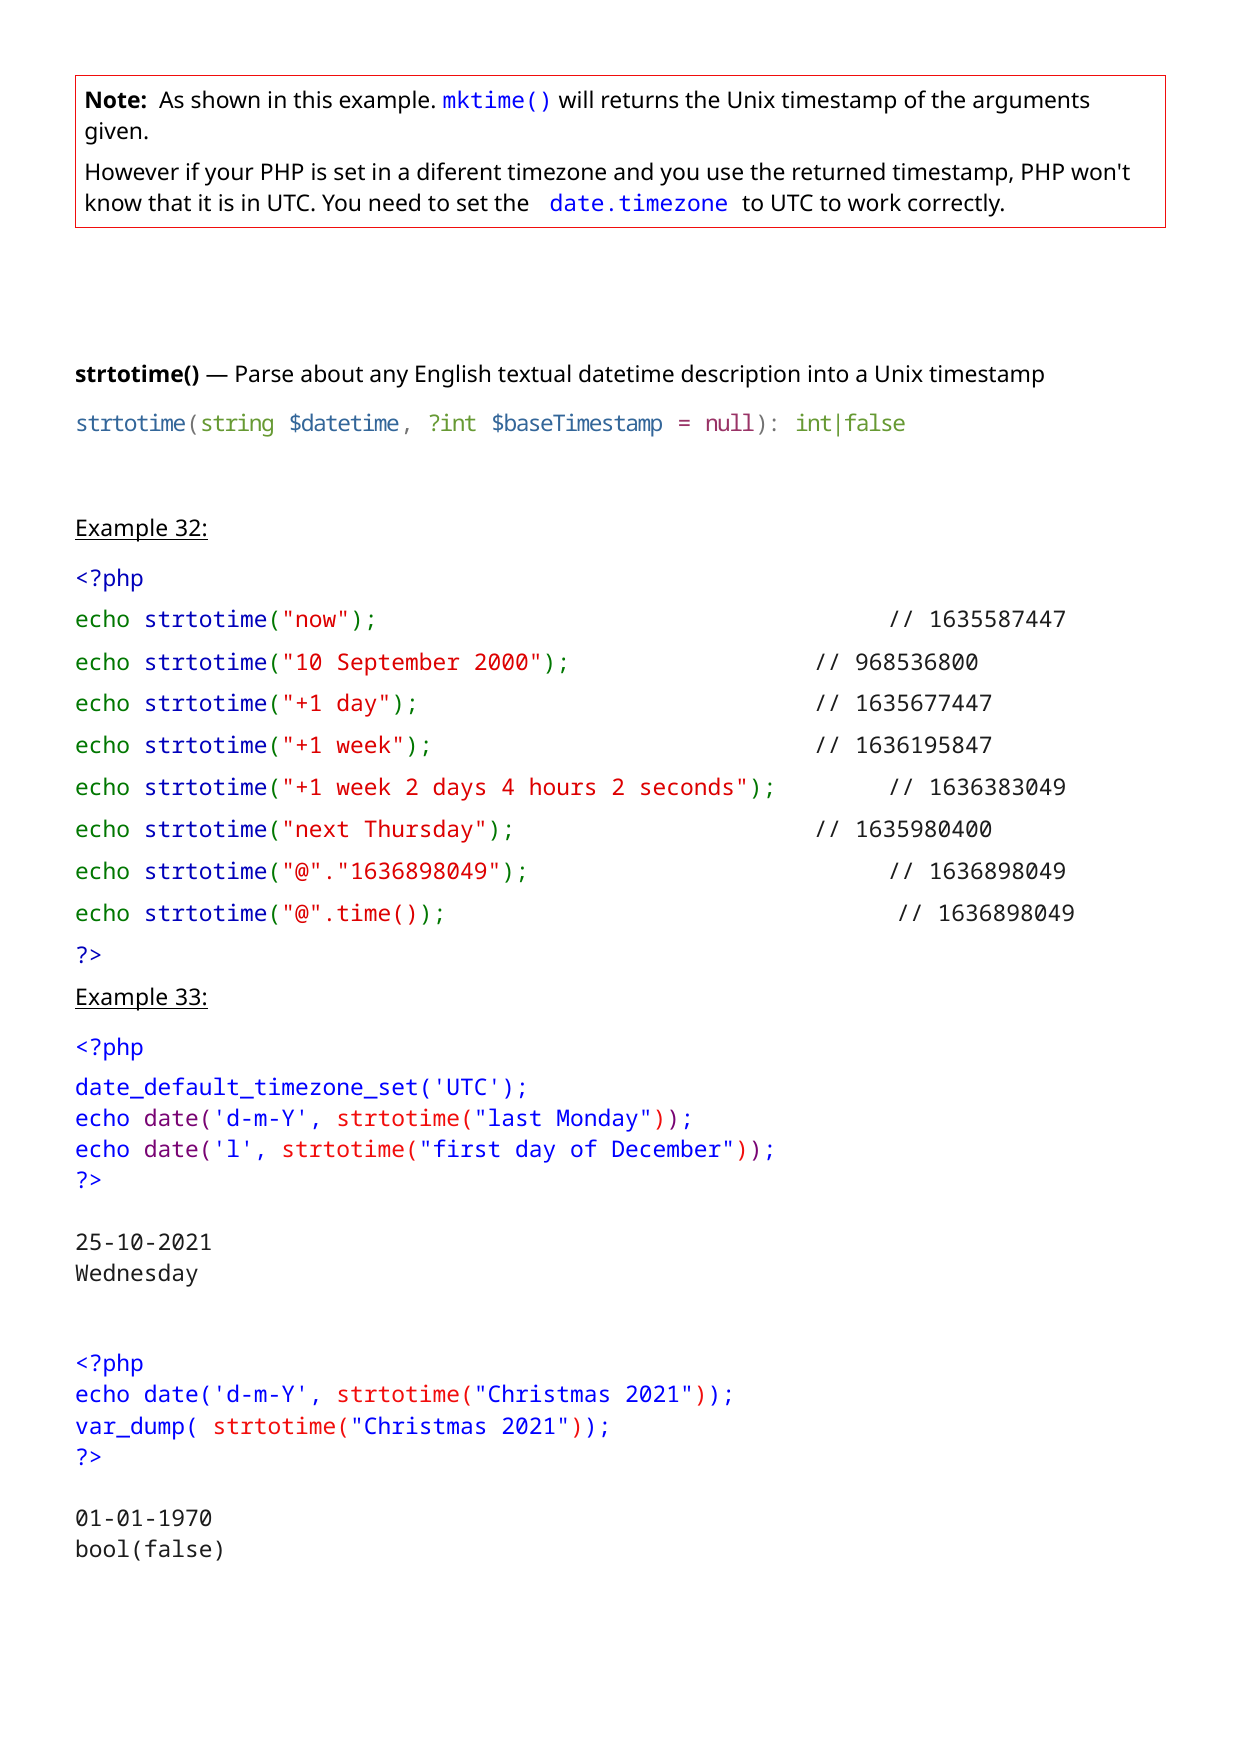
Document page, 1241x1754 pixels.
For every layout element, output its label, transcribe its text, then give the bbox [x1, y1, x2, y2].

text echo strtotime("next Thursday"); // 1635980400 [75, 813, 1166, 844]
text echo strtotime("+1 week 2 days 4 hours 2 seconds"); // 1636383049 [75, 771, 1166, 803]
text However if your PHP is set in a diferent timezone and you use the returned timestamp, PHP won't know that it is in UTC. You need to set the date.timezone to UTC to work correctly. [76, 146, 1165, 227]
text echo strtotime("now"); // 1635587447 [75, 603, 1166, 635]
text echo strtotime("@"."1636898049"); // 1636898049 [75, 855, 1166, 887]
text echo strtotime("@".time()); // 1636898049 [75, 897, 1166, 928]
text Example 33: [75, 981, 1166, 1012]
text echo date('d-m-Y', strtotime("last Monday")); [75, 1102, 1166, 1133]
text strtotime() — Parse about any English textual datetime description into a Unix timestamp [75, 357, 1166, 389]
text <?php [75, 561, 1166, 593]
text Example 32: [75, 512, 1166, 543]
text ?> [75, 1441, 1166, 1472]
text echo date('d-m-Y', strtotime("Christmas 2021")); [75, 1378, 1166, 1409]
text Wednesday [75, 1257, 1166, 1288]
text echo strtotime("+1 week"); // 1636195847 [75, 729, 1166, 761]
text echo date('l', strtotime("first day of December")); [75, 1133, 1166, 1164]
text strtotime(string $datetime, ?int $baseTimestamp = null): int|false [75, 407, 1166, 438]
text var_dump( strtotime("Christmas 2021")); [75, 1409, 1166, 1441]
text 25-10-2021 [75, 1225, 1166, 1257]
text Note: As shown in this example. mktime() will returns the Unix timestamp of the arguments given. [76, 76, 1165, 146]
text ?> [75, 939, 1166, 971]
text <?php [75, 1031, 1166, 1062]
text ?> [75, 1164, 1166, 1196]
text 01-01-1970 [75, 1502, 1166, 1533]
text echo strtotime("+1 day"); // 1635677447 [75, 687, 1166, 719]
text date_default_timezone_set('UTC'); [75, 1071, 1166, 1102]
text bool(false) [75, 1533, 1166, 1564]
text <?php [75, 1347, 1166, 1378]
text echo strtotime("10 September 2000"); // 968536800 [75, 645, 1166, 677]
